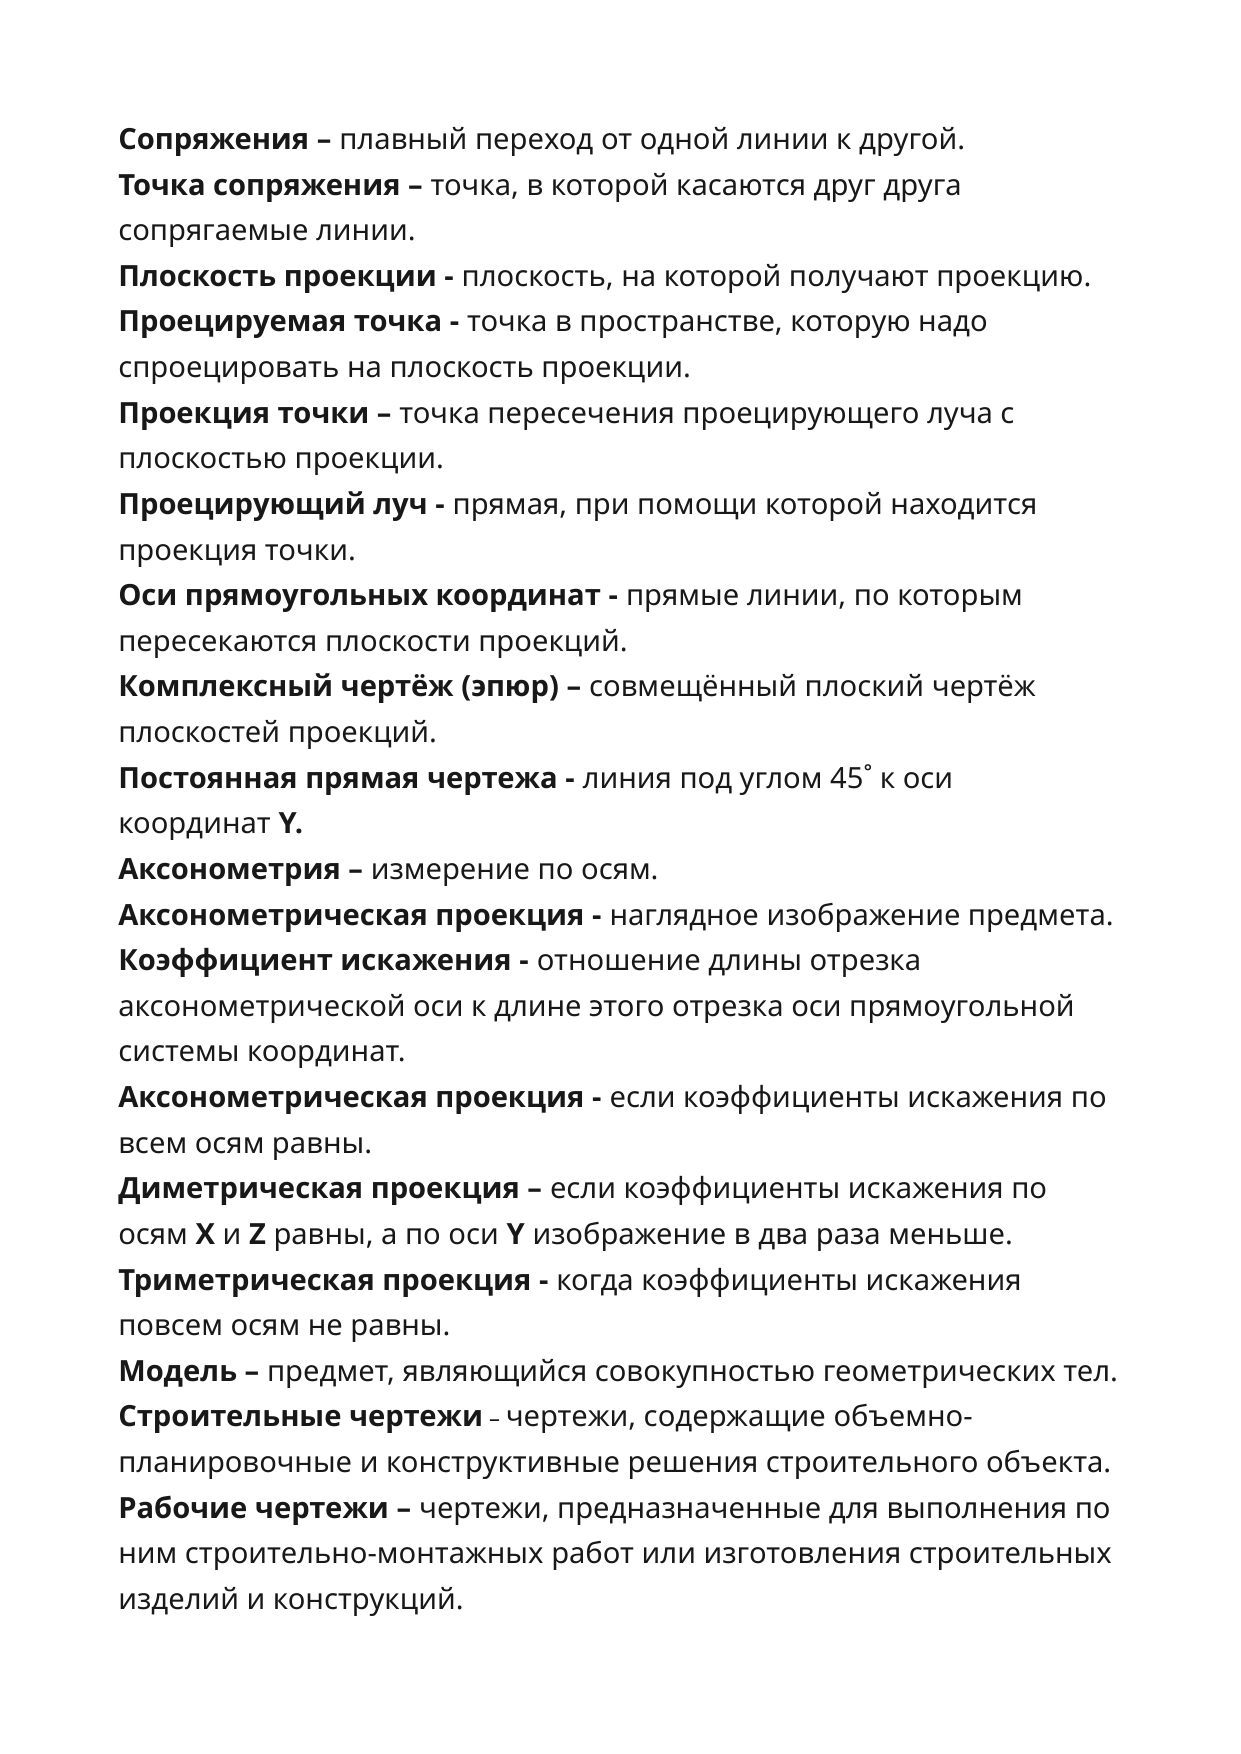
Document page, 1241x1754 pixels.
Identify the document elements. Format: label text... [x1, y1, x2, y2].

text Комплексный чертёж (эпюр) – совмещённый плоский чертёж плоскостей проекций. [118, 666, 1122, 751]
text Аксонометрия – измерение по осям. [118, 848, 1122, 888]
text Строительные чертежи – чертежи, содержащие объемно-планировочные и конструктивные решения строительного объекта. [118, 1396, 1122, 1481]
text Проекция точки – точка пересечения проецирующего луча с плоскостью проекции. [118, 392, 1122, 477]
text Плоскость проекции - плоскость, на которой получают проекцию. [118, 255, 1122, 295]
text Сопряжения – плавный переход от одной линии к другой. [118, 118, 1122, 158]
text Триметрическая проекция - когда коэффициенты искажения повсем осям не равны. [118, 1259, 1122, 1344]
text Оси прямоугольных координат - прямые линии, по которым пересекаются плоскости проекций. [118, 574, 1122, 660]
text Постоянная прямая чертежа - линия под углом 45˚ к оси координат Y. [118, 757, 1122, 842]
text Аксонометрическая проекция - если коэффициенты искажения по всем осям равны. [118, 1076, 1122, 1162]
text Модель – предмет, являющийся совокупностью геометрических тел. [118, 1350, 1122, 1390]
text Проецируемая точка - точка в пространстве, которую надо спроецировать на плоскость проекции. [118, 301, 1122, 386]
text Коэффициент искажения - отношение длины отрезка аксонометрической оси к длине этого отрезка оси прямоугольной системы координат. [118, 939, 1122, 1070]
text Точка сопряжения – точка, в которой касаются друг друга сопрягаемые линии. [118, 164, 1122, 249]
text Диметрическая проекция – если коэффициенты искажения по осям Х и Z равны, а по оси Υ изображение в два раза меньше. [118, 1167, 1122, 1253]
text Проецирующий луч - прямая, при помощи которой находится проекция точки. [118, 483, 1122, 568]
text Рабочие чертежи – чертежи, предназначенные для выполнения по ним строительно-монтажных работ или изготовления строительных изделий и конструкций. [118, 1487, 1122, 1618]
text Аксонометрическая проекция - наглядное изображение предмета. [118, 894, 1122, 933]
